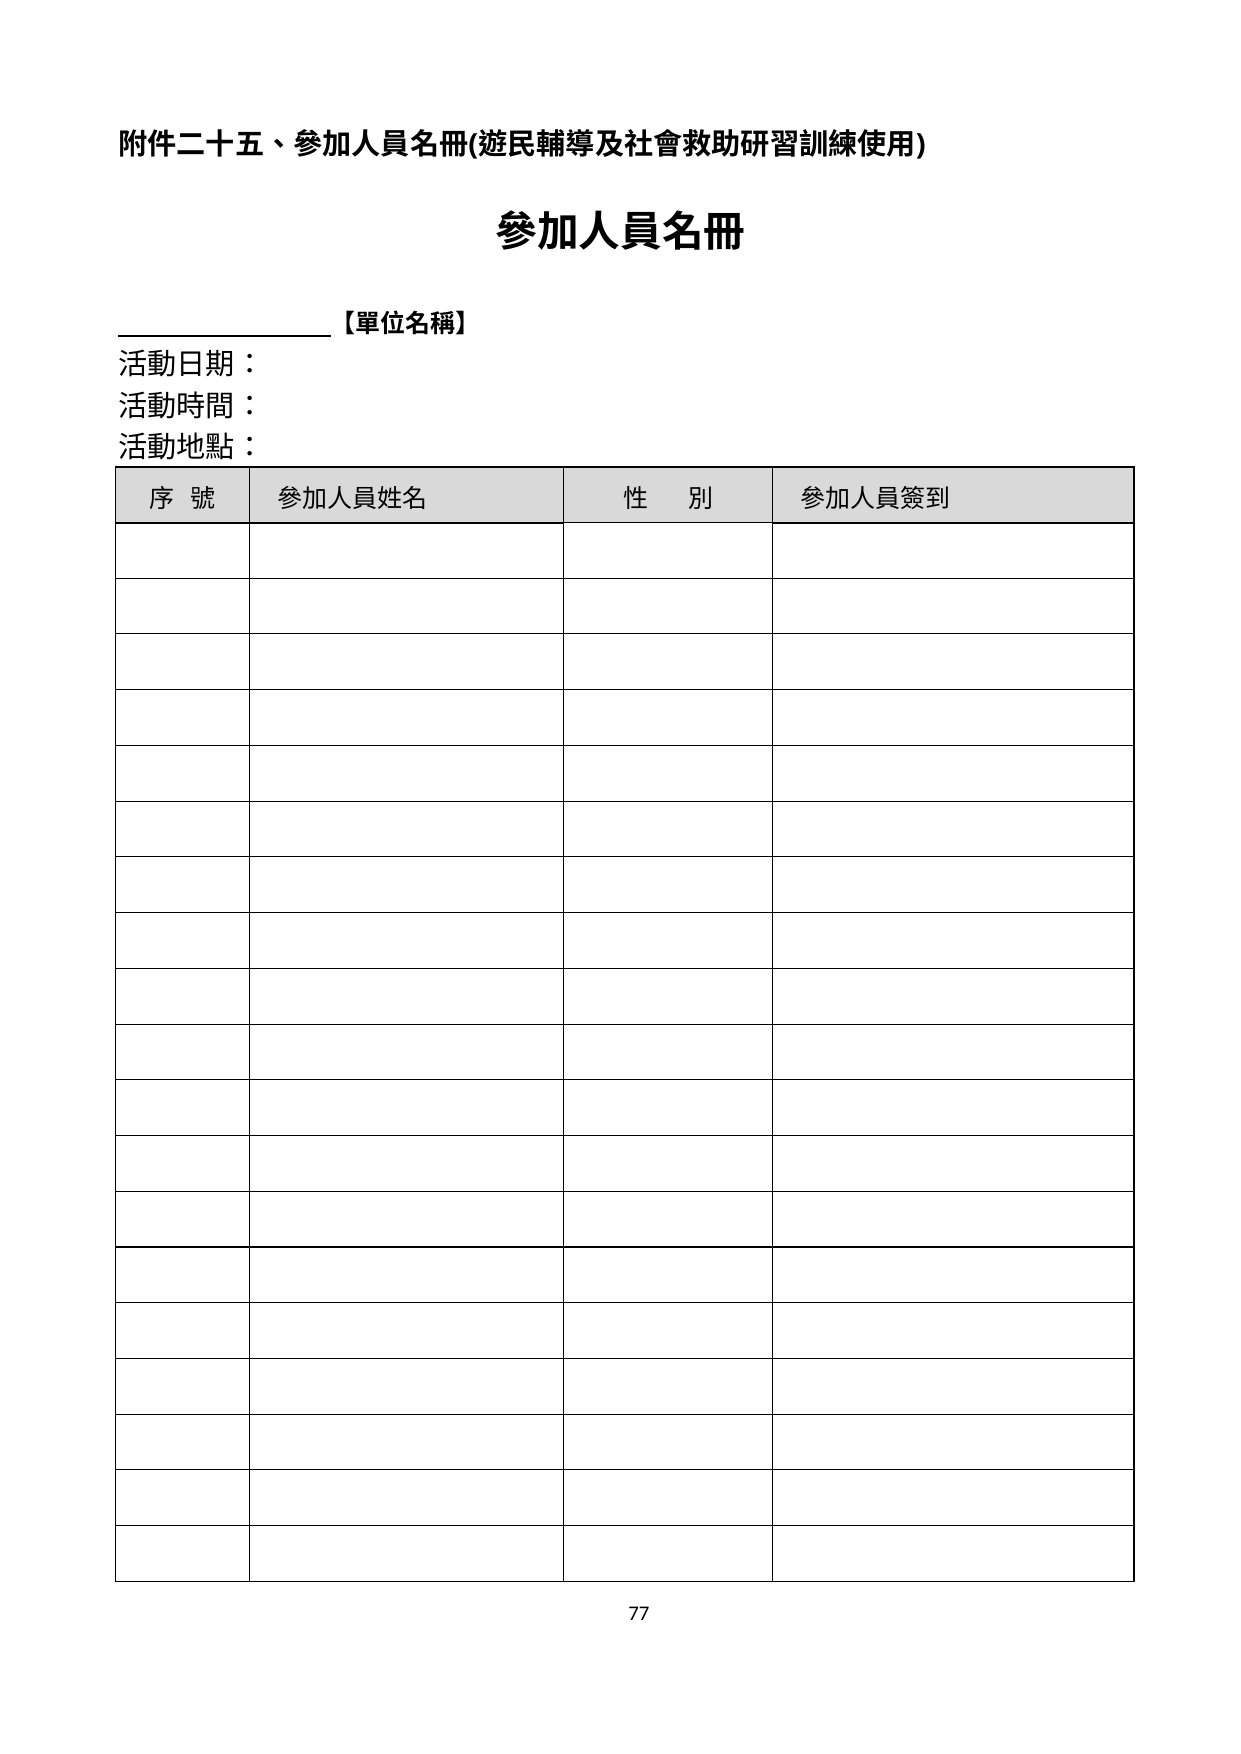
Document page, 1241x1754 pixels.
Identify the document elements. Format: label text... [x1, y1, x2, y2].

table_cell [773, 1303, 1133, 1358]
table_cell [773, 524, 1133, 578]
table_cell [116, 1415, 249, 1469]
table_cell [250, 634, 563, 689]
table_cell [564, 857, 772, 912]
table_header 參加人員姓名 [250, 468, 563, 522]
table_cell [564, 634, 772, 689]
table_cell [250, 913, 563, 968]
table_cell [564, 1359, 772, 1413]
table_cell [773, 1359, 1133, 1413]
table_cell [250, 1025, 563, 1079]
table_cell [564, 1470, 772, 1525]
table_cell [116, 1025, 249, 1079]
table_cell [773, 746, 1133, 801]
table_cell [116, 1359, 249, 1413]
table_cell [773, 1080, 1133, 1135]
table_cell [250, 1415, 563, 1469]
text 活動時間： [118, 383, 1122, 424]
table_cell [773, 634, 1133, 689]
table_cell [564, 802, 772, 856]
table_cell [116, 1136, 249, 1191]
table_cell [250, 524, 563, 578]
table_cell [116, 802, 249, 856]
table_cell [564, 969, 772, 1023]
table_cell [250, 1359, 563, 1413]
table_cell [116, 746, 249, 801]
table_cell [116, 1470, 249, 1525]
text 參加人員名冊 [118, 210, 1122, 256]
table_cell [564, 1136, 772, 1191]
table_cell [116, 1248, 249, 1302]
table_cell [773, 690, 1133, 745]
table_header 性 別 [564, 468, 772, 522]
table_cell [773, 969, 1133, 1023]
table_cell [564, 1303, 772, 1358]
table_cell [564, 523, 772, 578]
table_header 參加人員簽到 [773, 468, 1133, 522]
table_cell [116, 1303, 249, 1358]
table_cell [250, 969, 563, 1023]
table_cell [116, 634, 249, 689]
table_cell [250, 802, 563, 856]
table_cell [250, 690, 563, 745]
table_cell [564, 1192, 772, 1246]
table_cell [250, 1470, 563, 1525]
text 【單位名稱】 [118, 301, 1122, 341]
table_cell [773, 913, 1133, 968]
table_cell [564, 746, 772, 801]
table_cell [773, 1025, 1133, 1079]
text 附件二十五、參加人員名冊(遊民輔導及社會救助研習訓練使用) [118, 118, 1122, 164]
table_cell [116, 1080, 249, 1135]
table_cell [564, 1526, 772, 1581]
table_cell [116, 857, 249, 912]
table_cell [250, 1192, 563, 1246]
table_cell [116, 913, 249, 968]
table_cell [773, 1526, 1133, 1581]
table_cell [773, 1415, 1133, 1469]
table_cell [564, 690, 772, 745]
table_cell [250, 746, 563, 801]
table_cell [564, 1025, 772, 1079]
table_cell [116, 1526, 249, 1581]
text 活動地點： [118, 424, 1122, 466]
table_cell [250, 857, 563, 912]
table_cell [773, 579, 1133, 633]
table_cell [773, 1248, 1133, 1302]
table_cell [773, 857, 1133, 912]
table_cell [564, 1080, 772, 1135]
table_cell [773, 1470, 1133, 1525]
text 活動日期： [118, 341, 1122, 383]
table_cell [116, 524, 249, 578]
table_cell [116, 579, 249, 633]
table_cell [250, 1080, 563, 1135]
table_cell [116, 690, 249, 745]
table_cell [773, 1136, 1133, 1191]
table_cell [250, 579, 563, 633]
table_cell [564, 913, 772, 968]
table_cell [250, 1526, 563, 1581]
table_cell [564, 579, 772, 633]
table_cell [773, 1192, 1133, 1246]
table_header 序 號 [116, 468, 249, 522]
table_cell [250, 1303, 563, 1358]
table_cell [773, 802, 1133, 856]
table_cell [250, 1248, 563, 1302]
table_cell [564, 1415, 772, 1469]
table_cell [250, 1136, 563, 1191]
table_cell [116, 1192, 249, 1246]
table_cell [116, 969, 249, 1023]
table_cell [564, 1248, 772, 1302]
